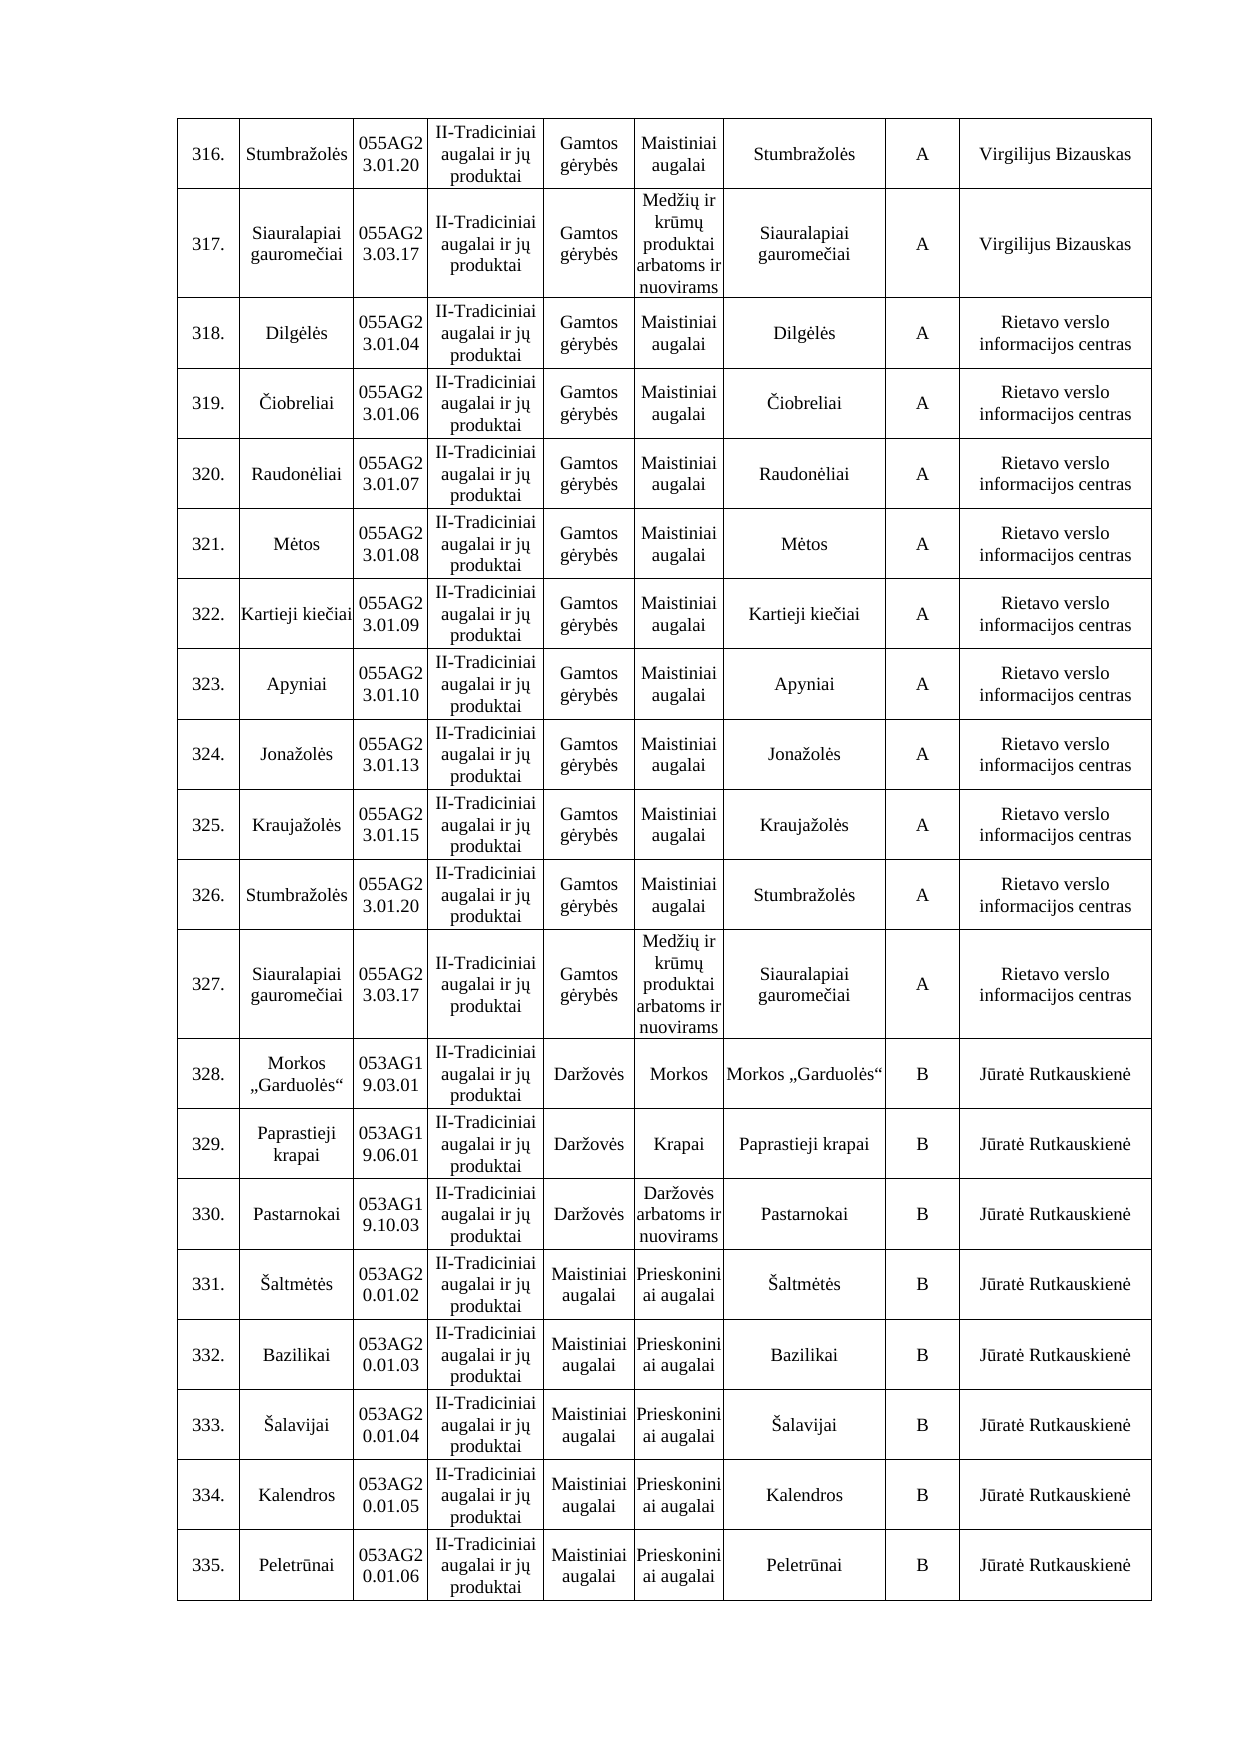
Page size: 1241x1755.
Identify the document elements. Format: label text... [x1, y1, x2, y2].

table_cell 324. [178, 720, 239, 789]
table_cell II-Tradiciniai augalai ir jų produktai [428, 649, 543, 718]
table_cell Maistiniai augalai [635, 579, 723, 648]
table_cell II-Tradiciniai augalai ir jų produktai [428, 860, 543, 929]
table_cell Gamtos gėrybės [544, 509, 634, 578]
table_cell B [886, 1250, 959, 1319]
table_cell B [886, 1320, 959, 1389]
table_cell Stumbražolės [724, 119, 885, 188]
table_cell Maistiniai augalai [635, 119, 723, 188]
table_cell Virgilijus Bizauskas [960, 119, 1151, 188]
table_cell 316. [178, 119, 239, 188]
table_cell Morkos [635, 1039, 723, 1108]
table_cell Jūratė Rutkauskienė [960, 1320, 1151, 1389]
table_cell Kalendros [724, 1460, 885, 1529]
table_cell Siauralapiai gauromečiai [240, 930, 353, 1038]
table_cell Bazilikai [240, 1320, 353, 1389]
table_cell 053AG19.03.01 [354, 1039, 427, 1108]
table_cell Stumbražolės [240, 860, 353, 929]
table_cell Maistiniai augalai [635, 790, 723, 859]
table_cell Kalendros [240, 1460, 353, 1529]
table_cell Šaltmėtės [724, 1250, 885, 1319]
table_cell Gamtos gėrybės [544, 439, 634, 508]
table_cell 334. [178, 1460, 239, 1529]
table_cell Raudonėliai [724, 439, 885, 508]
table_cell 055AG23.01.09 [354, 579, 427, 648]
table_cell Jūratė Rutkauskienė [960, 1530, 1151, 1599]
table_cell 055AG23.01.15 [354, 790, 427, 859]
table_cell Kartieji kiečiai [724, 579, 885, 648]
table_cell Kraujažolės [240, 790, 353, 859]
table_cell Morkos „Garduolės“ [240, 1039, 353, 1108]
table_cell II-Tradiciniai augalai ir jų produktai [428, 119, 543, 188]
table_cell II-Tradiciniai augalai ir jų produktai [428, 369, 543, 438]
table_cell Kraujažolės [724, 790, 885, 859]
table_cell Gamtos gėrybės [544, 860, 634, 929]
table_cell Medžių ir krūmų produktai arbatoms ir nuovirams [635, 930, 723, 1038]
table_cell Bazilikai [724, 1320, 885, 1389]
table_cell Dilgėlės [240, 298, 353, 367]
table_cell Gamtos gėrybės [544, 298, 634, 367]
table_cell II-Tradiciniai augalai ir jų produktai [428, 1460, 543, 1529]
table_cell Šalavijai [724, 1390, 885, 1459]
table_cell A [886, 790, 959, 859]
table_cell 055AG23.03.17 [354, 930, 427, 1038]
table_cell Prieskoniniai augalai [635, 1390, 723, 1459]
table_cell 055AG23.01.20 [354, 860, 427, 929]
table_cell Gamtos gėrybės [544, 579, 634, 648]
table_cell II-Tradiciniai augalai ir jų produktai [428, 579, 543, 648]
table_cell Rietavo verslo informacijos centras [960, 579, 1151, 648]
table_cell A [886, 930, 959, 1038]
table_cell Jūratė Rutkauskienė [960, 1250, 1151, 1319]
table_cell Jūratė Rutkauskienė [960, 1109, 1151, 1178]
table_cell A [886, 720, 959, 789]
table_cell A [886, 649, 959, 718]
table_cell Apyniai [240, 649, 353, 718]
table_cell Maistiniai augalai [635, 369, 723, 438]
table_cell Daržovės [544, 1109, 634, 1178]
table_cell Rietavo verslo informacijos centras [960, 649, 1151, 718]
table_cell II-Tradiciniai augalai ir jų produktai [428, 1179, 543, 1248]
table_cell Paprastieji krapai [724, 1109, 885, 1178]
table_cell Jūratė Rutkauskienė [960, 1460, 1151, 1529]
table_cell 053AG20.01.03 [354, 1320, 427, 1389]
table_cell 055AG23.01.10 [354, 649, 427, 718]
table_cell II-Tradiciniai augalai ir jų produktai [428, 439, 543, 508]
table_cell Rietavo verslo informacijos centras [960, 509, 1151, 578]
table_cell II-Tradiciniai augalai ir jų produktai [428, 298, 543, 367]
table_cell Rietavo verslo informacijos centras [960, 298, 1151, 367]
table_cell Kartieji kiečiai [240, 579, 353, 648]
table_cell II-Tradiciniai augalai ir jų produktai [428, 1530, 543, 1599]
table_cell II-Tradiciniai augalai ir jų produktai [428, 1320, 543, 1389]
table_cell Mėtos [240, 509, 353, 578]
table_cell Gamtos gėrybės [544, 930, 634, 1038]
table_cell Jūratė Rutkauskienė [960, 1390, 1151, 1459]
table_cell B [886, 1390, 959, 1459]
table_cell A [886, 369, 959, 438]
table_cell 053AG20.01.04 [354, 1390, 427, 1459]
table_cell 321. [178, 509, 239, 578]
table_cell II-Tradiciniai augalai ir jų produktai [428, 790, 543, 859]
table_cell Rietavo verslo informacijos centras [960, 720, 1151, 789]
table_cell Pastarnokai [240, 1179, 353, 1248]
table_cell Jūratė Rutkauskienė [960, 1039, 1151, 1108]
table_cell A [886, 439, 959, 508]
table_cell Prieskoniniai augalai [635, 1320, 723, 1389]
table_cell II-Tradiciniai augalai ir jų produktai [428, 509, 543, 578]
table_cell Rietavo verslo informacijos centras [960, 860, 1151, 929]
table_cell Apyniai [724, 649, 885, 718]
table_cell Maistiniai augalai [544, 1320, 634, 1389]
table_cell Maistiniai augalai [635, 509, 723, 578]
table_cell 323. [178, 649, 239, 718]
table_cell 055AG23.01.13 [354, 720, 427, 789]
table_cell Gamtos gėrybės [544, 369, 634, 438]
table_cell Čiobreliai [240, 369, 353, 438]
table_cell 055AG23.01.07 [354, 439, 427, 508]
table_cell 053AG19.10.03 [354, 1179, 427, 1248]
table_cell Raudonėliai [240, 439, 353, 508]
table_cell Mėtos [724, 509, 885, 578]
table_cell Rietavo verslo informacijos centras [960, 790, 1151, 859]
table_cell A [886, 119, 959, 188]
table_cell 327. [178, 930, 239, 1038]
table_cell 328. [178, 1039, 239, 1108]
table_cell Maistiniai augalai [635, 860, 723, 929]
table_cell Stumbražolės [724, 860, 885, 929]
table_cell Maistiniai augalai [635, 649, 723, 718]
table_cell II-Tradiciniai augalai ir jų produktai [428, 1390, 543, 1459]
table_cell Dilgėlės [724, 298, 885, 367]
table_cell 330. [178, 1179, 239, 1248]
table_cell Maistiniai augalai [544, 1390, 634, 1459]
table_cell 055AG23.01.04 [354, 298, 427, 367]
table_cell A [886, 579, 959, 648]
table_cell Virgilijus Bizauskas [960, 189, 1151, 297]
table_cell Stumbražolės [240, 119, 353, 188]
table_cell 053AG20.01.05 [354, 1460, 427, 1529]
table_cell Maistiniai augalai [544, 1460, 634, 1529]
table_cell Morkos „Garduolės“ [724, 1039, 885, 1108]
table_cell Gamtos gėrybės [544, 720, 634, 789]
table_cell Krapai [635, 1109, 723, 1178]
table_cell Prieskoniniai augalai [635, 1250, 723, 1319]
table_cell 332. [178, 1320, 239, 1389]
table_cell A [886, 860, 959, 929]
table_cell Šaltmėtės [240, 1250, 353, 1319]
table_cell Daržovės [544, 1179, 634, 1248]
table_cell 325. [178, 790, 239, 859]
table_cell II-Tradiciniai augalai ir jų produktai [428, 189, 543, 297]
table_cell Maistiniai augalai [635, 439, 723, 508]
table_cell Gamtos gėrybės [544, 649, 634, 718]
table_cell II-Tradiciniai augalai ir jų produktai [428, 930, 543, 1038]
table_cell A [886, 298, 959, 367]
table_cell 053AG19.06.01 [354, 1109, 427, 1178]
table_cell B [886, 1039, 959, 1108]
table_cell 322. [178, 579, 239, 648]
table_cell 326. [178, 860, 239, 929]
table_cell A [886, 509, 959, 578]
table_cell Maistiniai augalai [544, 1530, 634, 1599]
table_cell 318. [178, 298, 239, 367]
table_cell 055AG23.03.17 [354, 189, 427, 297]
table_cell 333. [178, 1390, 239, 1459]
table_cell 335. [178, 1530, 239, 1599]
table_cell B [886, 1179, 959, 1248]
table_cell Rietavo verslo informacijos centras [960, 930, 1151, 1038]
table_cell Maistiniai augalai [544, 1250, 634, 1319]
table_cell B [886, 1460, 959, 1529]
table_cell A [886, 189, 959, 297]
table_cell Pastarnokai [724, 1179, 885, 1248]
table_cell Peletrūnai [240, 1530, 353, 1599]
table_cell Rietavo verslo informacijos centras [960, 369, 1151, 438]
table_cell Daržovės arbatoms ir nuovirams [635, 1179, 723, 1248]
table_cell Jūratė Rutkauskienė [960, 1179, 1151, 1248]
table_cell Paprastieji krapai [240, 1109, 353, 1178]
table_cell II-Tradiciniai augalai ir jų produktai [428, 1039, 543, 1108]
table_cell Siauralapiai gauromečiai [240, 189, 353, 297]
table_cell 055AG23.01.20 [354, 119, 427, 188]
table_cell Daržovės [544, 1039, 634, 1108]
table_cell 317. [178, 189, 239, 297]
table_cell B [886, 1530, 959, 1599]
table_cell II-Tradiciniai augalai ir jų produktai [428, 1250, 543, 1319]
table_cell 319. [178, 369, 239, 438]
table_cell 329. [178, 1109, 239, 1178]
table_cell Peletrūnai [724, 1530, 885, 1599]
table_cell Jonažolės [240, 720, 353, 789]
table_cell Šalavijai [240, 1390, 353, 1459]
table_cell 053AG20.01.02 [354, 1250, 427, 1319]
table_cell Prieskoniniai augalai [635, 1460, 723, 1529]
table_cell 055AG23.01.06 [354, 369, 427, 438]
table_cell Čiobreliai [724, 369, 885, 438]
table_cell Jonažolės [724, 720, 885, 789]
table_cell Siauralapiai gauromečiai [724, 189, 885, 297]
table_cell Gamtos gėrybės [544, 790, 634, 859]
table_cell II-Tradiciniai augalai ir jų produktai [428, 720, 543, 789]
table_cell 331. [178, 1250, 239, 1319]
table_cell Prieskoniniai augalai [635, 1530, 723, 1599]
table_cell 320. [178, 439, 239, 508]
table_cell Siauralapiai gauromečiai [724, 930, 885, 1038]
table_cell 055AG23.01.08 [354, 509, 427, 578]
table_cell II-Tradiciniai augalai ir jų produktai [428, 1109, 543, 1178]
table_cell Gamtos gėrybės [544, 119, 634, 188]
table_cell 053AG20.01.06 [354, 1530, 427, 1599]
table_cell Maistiniai augalai [635, 720, 723, 789]
table_cell Rietavo verslo informacijos centras [960, 439, 1151, 508]
table_cell Maistiniai augalai [635, 298, 723, 367]
table_cell B [886, 1109, 959, 1178]
table_cell Medžių ir krūmų produktai arbatoms ir nuovirams [635, 189, 723, 297]
table_cell Gamtos gėrybės [544, 189, 634, 297]
